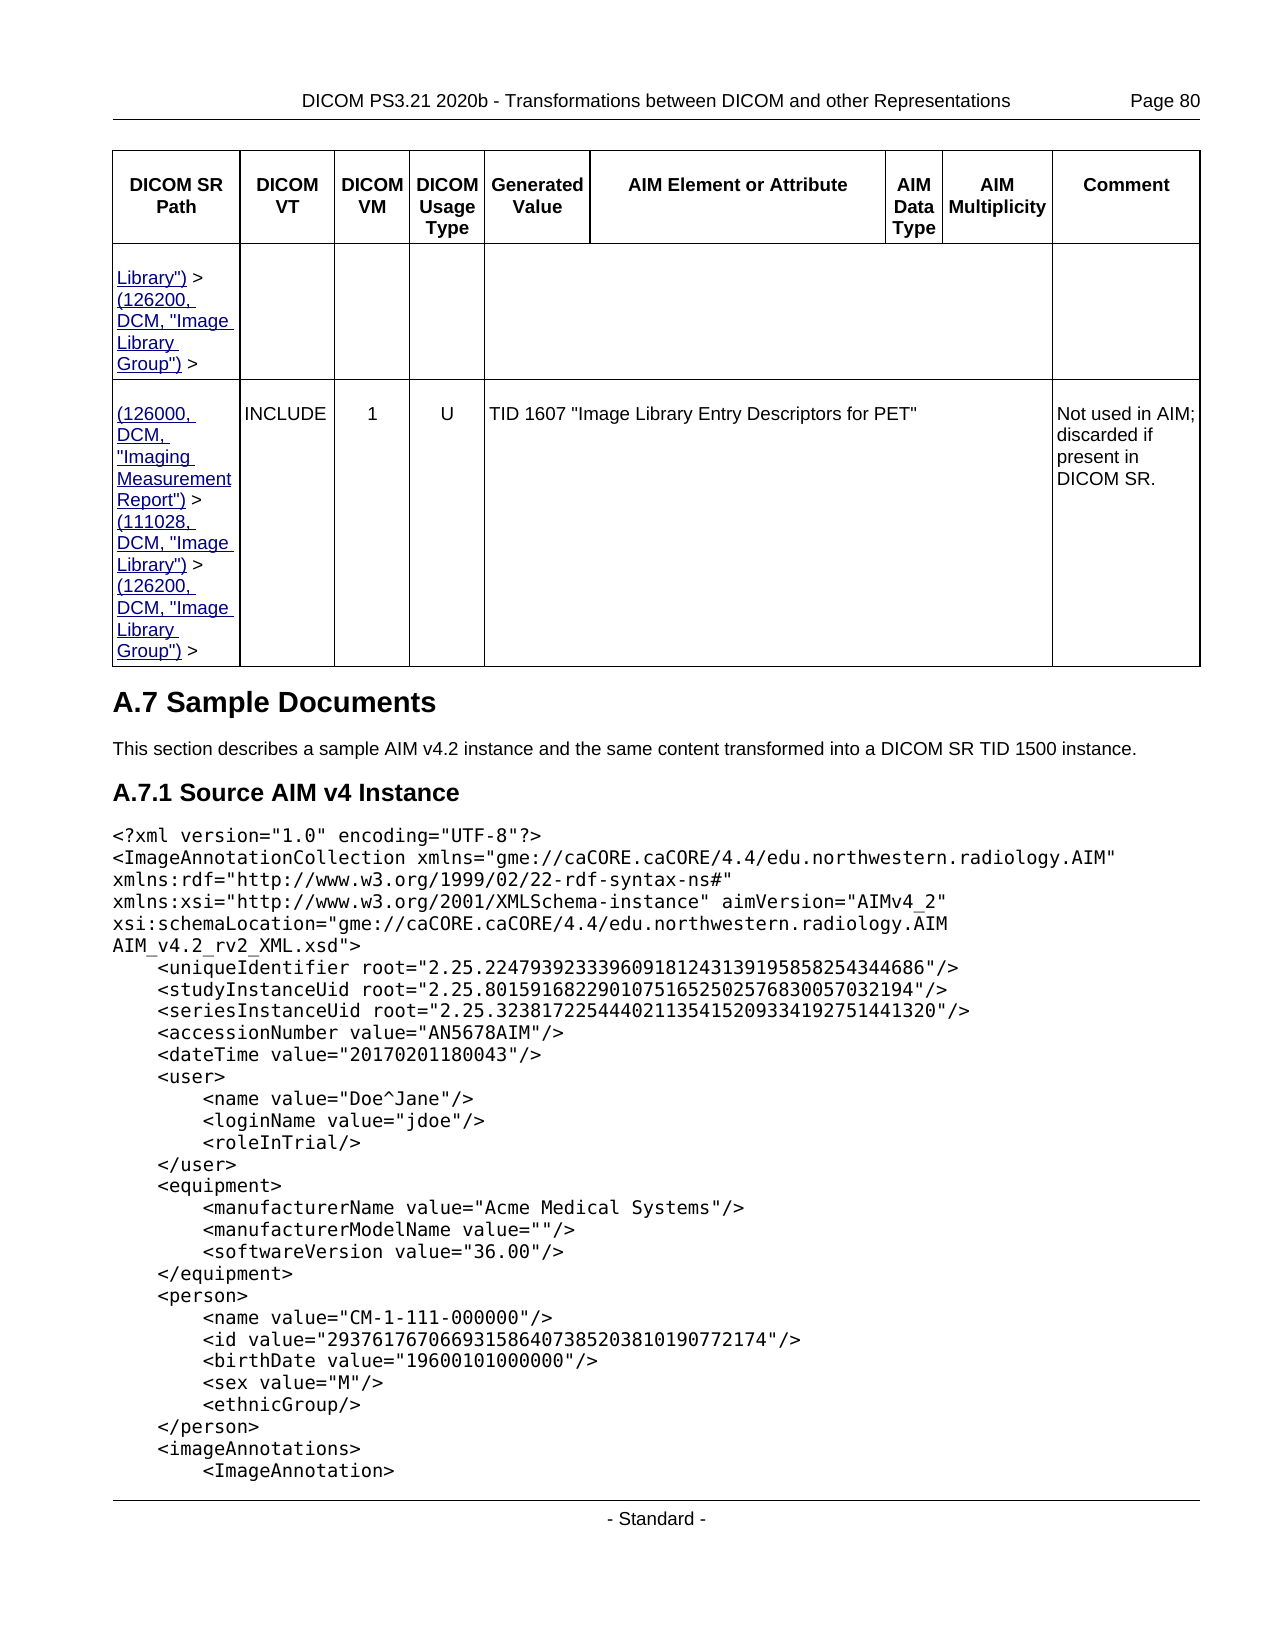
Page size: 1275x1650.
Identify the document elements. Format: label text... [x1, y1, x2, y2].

table_cell Not used in AIM; discarded if present in DICOM SR. [1053, 380, 1199, 666]
text A.7.1 Source AIM v4 Instance [112, 778, 1200, 807]
table_cell [485, 244, 1052, 379]
table_header Comment [1053, 151, 1199, 243]
table_header AIM Element or Attribute [591, 151, 885, 243]
table_cell INCLUDE [241, 380, 334, 666]
table_cell (126000, DCM, "Imaging Measurement Report") > (111028, DCM, "Image Library") > (126200, DCM, "Image Library Group") > [113, 380, 239, 666]
text A.7 Sample Documents [112, 685, 1200, 719]
table_header Generated Value [485, 151, 589, 243]
text This section describes a sample AIM v4.2 instance and the same content transformed into a DICOM SR TID 1500 instance. [112, 738, 1200, 759]
table_header DICOM Usage Type [410, 151, 484, 243]
table_header AIM Data Type [886, 151, 942, 243]
table_cell Library") > (126200, DCM, "Image Library Group") > [113, 244, 239, 379]
table_cell [241, 244, 334, 379]
table_cell U [410, 380, 484, 666]
table_header DICOM VM [335, 151, 409, 243]
table_cell [335, 244, 409, 379]
table_header AIM Multiplicity [943, 151, 1052, 243]
table_cell [1053, 244, 1199, 379]
table_header DICOM SR Path [113, 151, 239, 243]
text <?xml version="1.0" encoding="UTF-8"?> <ImageAnnotationCollection xmlns="gme://caCORE.caCORE/4.4/edu.northwestern.radiology.AIM" xmlns:rdf="http://www.w3.org/1999/02/22-rdf-syntax-ns#" xmlns:xsi="http://www.w3.org/2001/XMLSchema-instance" aimVersion="AIMv4_2" xsi:schemaLocation="gme://caCORE.caCORE/4.4/edu.northwestern.radiology.AIM AIM_v4.2_rv2_XML.xsd"> <uniqueIdentifier root="2.25.224793923339609181243139195858254344686"/> <studyInstanceUid root="2.25.80159168229010751652502576830057032194"/> <seriesInstanceUid root="2.25.323817225444021135415209334192751441320"/> <accessionNumber value="AN5678AIM"/> <dateTime value="20170201180043"/> <user> <name value="Doe^Jane"/> <loginName value="jdoe"/> <roleInTrial/> </user> <equipment> <manufacturerName value="Acme Medical Systems"/> <manufacturerModelName value=""/> <softwareVersion value="36.00"/> </equipment> <person> <name value="CM-1-111-000000"/> <id value="293761767066931586407385203810190772174"/> <birthDate value="19600101000000"/> <sex value="M"/> <ethnicGroup/> </person> <imageAnnotations> <ImageAnnotation> [112, 826, 1200, 1482]
table_header DICOM VT [241, 151, 334, 243]
table_cell [410, 244, 484, 379]
table_cell 1 [335, 380, 409, 666]
table_cell TID 1607 "Image Library Entry Descriptors for PET" [485, 380, 1052, 666]
